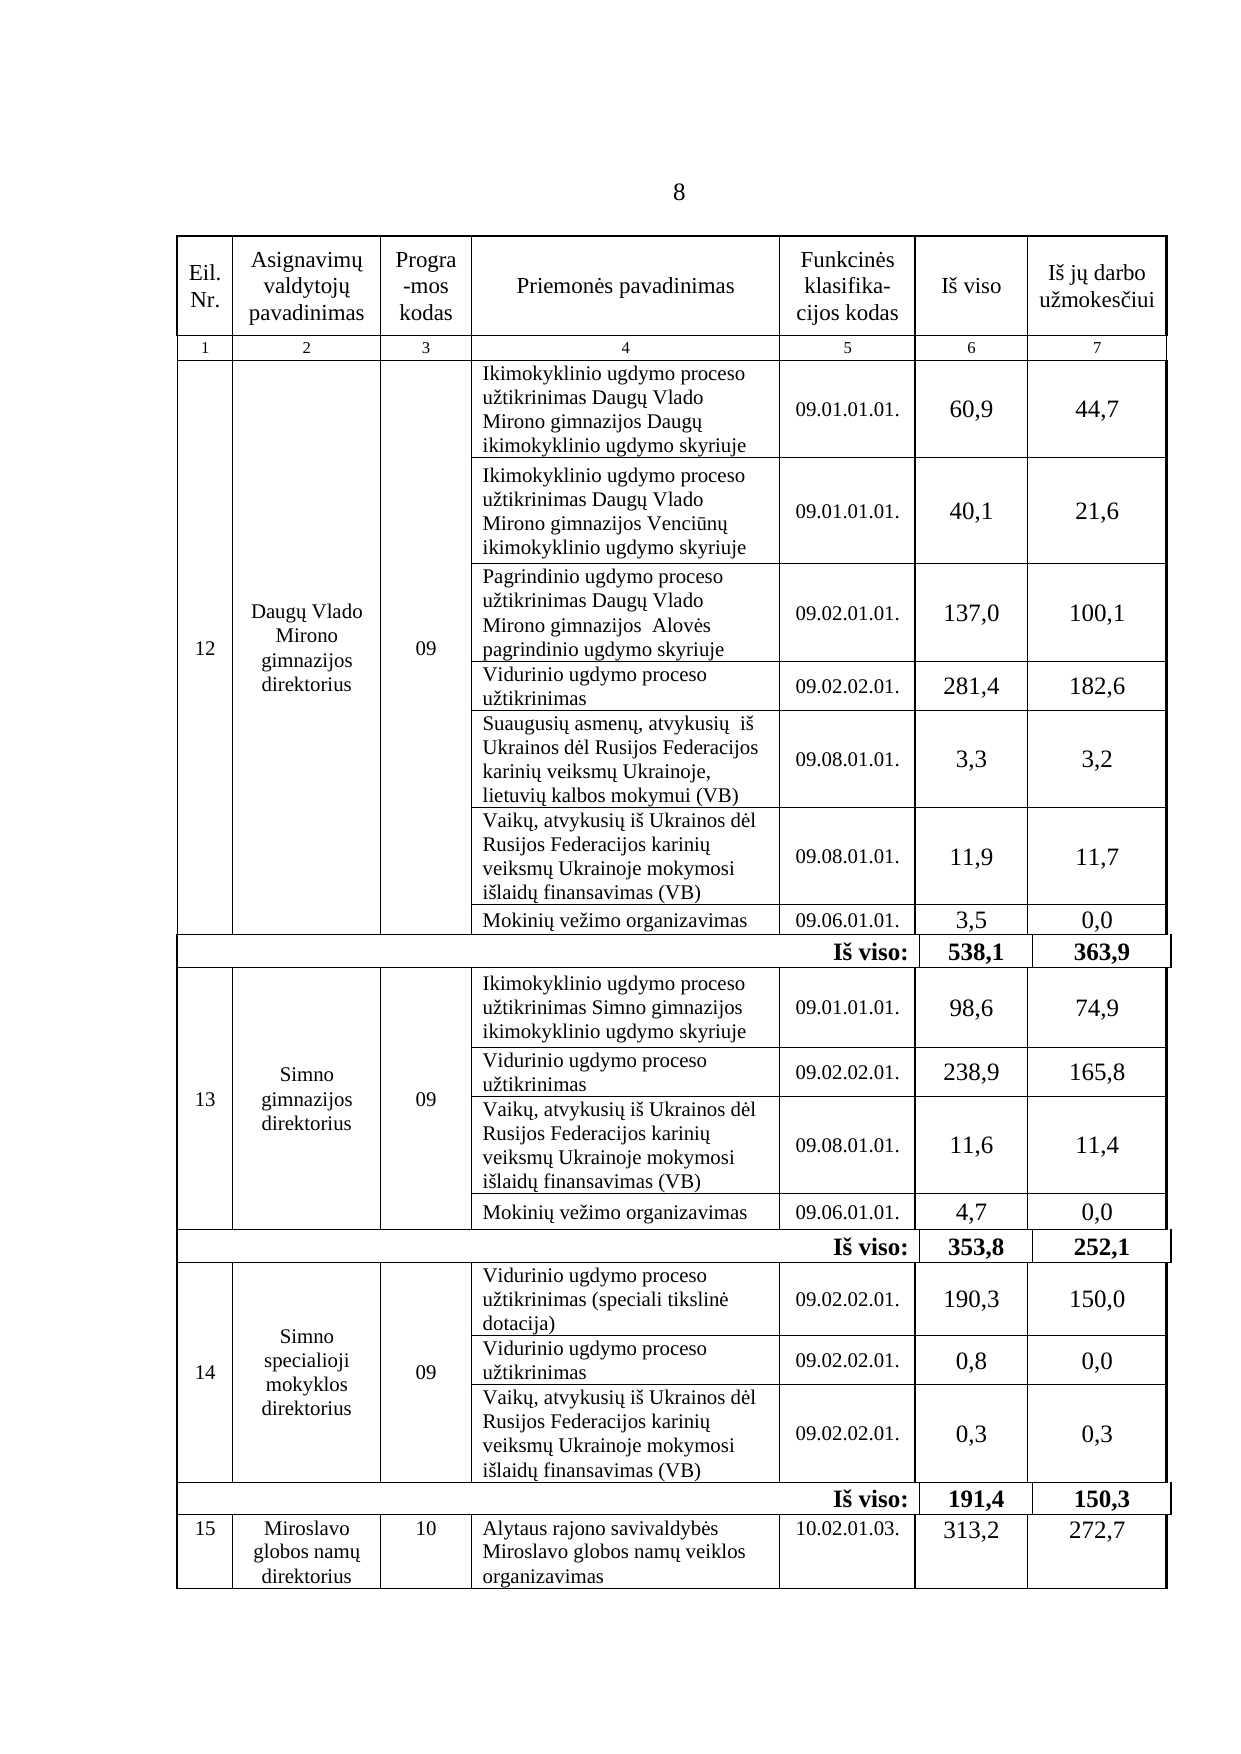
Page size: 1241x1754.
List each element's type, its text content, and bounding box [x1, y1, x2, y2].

table_cell Ikimokyklinio ugdymo proceso užtikrinimas Daugų Vlado Mirono gimnazijos Venciūnų ikimokyklinio ugdymo skyriuje [472, 458, 779, 563]
table_cell 09.06.01.01. [780, 1194, 914, 1229]
table_cell 353,8 [920, 1230, 1032, 1262]
table_cell [1194, 710, 1199, 807]
table_cell [1172, 934, 1199, 967]
table_cell [1194, 563, 1199, 661]
table_cell 3,3 [916, 711, 1027, 807]
table_cell [1168, 710, 1194, 807]
table_cell 137,0 [916, 564, 1027, 661]
table_cell [1194, 1096, 1199, 1193]
table_cell [1168, 1335, 1194, 1384]
table_cell Vidurinio ugdymo proceso užtikrinimas (speciali tikslinė dotacija) [472, 1263, 779, 1335]
table_cell [1194, 967, 1199, 1047]
table_cell Vidurinio ugdymo proceso užtikrinimas [472, 1336, 779, 1384]
table_cell 5 [780, 336, 914, 360]
table_cell 09.08.01.01. [780, 808, 914, 904]
table_cell Simno gimnazijos direktorius [233, 968, 380, 1229]
table_cell 09.02.02.01. [780, 1385, 914, 1482]
table_cell 09.02.01.01. [780, 564, 914, 661]
table_cell Vidurinio ugdymo proceso užtikrinimas [472, 1048, 779, 1096]
table_cell 09.02.02.01. [780, 1263, 914, 1335]
table_cell 15 [178, 1515, 232, 1588]
table_cell 09.01.01.01. [780, 968, 914, 1047]
table_cell 10 [381, 1515, 471, 1588]
table_cell [1194, 1047, 1199, 1096]
table_cell 3,5 [916, 905, 1027, 934]
table_cell 272,7 [1028, 1515, 1165, 1588]
table_cell 150,0 [1028, 1263, 1165, 1335]
table_cell 0,8 [916, 1336, 1027, 1384]
table_cell 44,7 [1028, 361, 1165, 457]
table_cell 11,7 [1028, 808, 1165, 904]
table_cell Pagrindinio ugdymo proceso užtikrinimas Daugų Vlado Mirono gimnazijos Alovės pagrindinio ugdymo skyriuje [472, 564, 779, 661]
table_header Iš jų darbo užmokesčiui [1028, 237, 1165, 335]
table_cell [1167, 335, 1194, 360]
table_cell Mokinių vežimo organizavimas [472, 905, 779, 934]
table_cell [1194, 275, 1199, 335]
table_cell 13 [178, 968, 232, 1229]
table_cell 09.02.02.01. [780, 1336, 914, 1384]
table_header Priemonės pavadinimas [472, 237, 779, 335]
table_header [1171, 235, 1194, 275]
table_cell Alytaus rajono savivaldybės Miroslavo globos namų veiklos organizavimas [472, 1515, 779, 1588]
table_cell [1194, 335, 1199, 360]
table_cell 09.06.01.01. [780, 905, 914, 934]
table_header Progra-mos kodas [381, 237, 471, 335]
table_cell Iš viso: [178, 935, 919, 967]
table_cell [1168, 1047, 1194, 1096]
table_cell 09.02.02.01. [780, 1048, 914, 1096]
table_cell 21,6 [1028, 458, 1165, 563]
table_cell [1194, 1514, 1199, 1588]
table_cell 3 [381, 336, 471, 360]
table_cell 190,3 [916, 1263, 1027, 1335]
table_cell 09.08.01.01. [780, 711, 914, 807]
table_cell 165,8 [1028, 1048, 1165, 1096]
table_cell [1172, 1482, 1199, 1514]
table_cell 11,9 [916, 808, 1027, 904]
table_cell [1194, 360, 1199, 457]
table_cell Ikimokyklinio ugdymo proceso užtikrinimas Simno gimnazijos ikimokyklinio ugdymo skyriuje [472, 968, 779, 1047]
table_cell 09.01.01.01. [780, 458, 914, 563]
table_header Asignavimų valdytojų pavadinimas [233, 237, 380, 335]
table_cell 238,9 [916, 1048, 1027, 1096]
table_cell 60,9 [916, 361, 1027, 457]
table_cell Vidurinio ugdymo proceso užtikrinimas [472, 662, 779, 710]
table_cell 3,2 [1028, 711, 1165, 807]
table_cell 0,0 [1028, 1336, 1165, 1384]
table_cell [1168, 1514, 1194, 1588]
table_cell Vaikų, atvykusių iš Ukrainos dėl Rusijos Federacijos karinių veiksmų Ukrainoje mokymosi išlaidų finansavimas (VB) [472, 1385, 779, 1482]
table_cell 100,1 [1028, 564, 1165, 661]
table_cell [1168, 457, 1194, 563]
table_cell Daugų Vlado Mirono gimnazijos direktorius [233, 361, 380, 934]
table_cell 2 [233, 336, 380, 360]
table_cell [1194, 807, 1199, 904]
table_cell [1194, 1335, 1199, 1384]
table_cell Simno specialioji mokyklos direktorius [233, 1263, 380, 1482]
table_cell [1194, 457, 1199, 563]
table_cell [1168, 967, 1194, 1047]
table_cell [1168, 1384, 1194, 1482]
table_cell [1168, 1262, 1194, 1335]
table_cell Ikimokyklinio ugdymo proceso užtikrinimas Daugų Vlado Mirono gimnazijos Daugų ikimokyklinio ugdymo skyriuje [472, 361, 779, 457]
table_cell 14 [178, 1263, 232, 1482]
table_cell 1 [178, 336, 232, 360]
table_cell Vaikų, atvykusių iš Ukrainos dėl Rusijos Federacijos karinių veiksmų Ukrainoje mokymosi išlaidų finansavimas (VB) [472, 808, 779, 904]
table_cell 150,3 [1033, 1482, 1170, 1514]
table_cell Mokinių vežimo organizavimas [472, 1194, 779, 1229]
table_header Eil. Nr. [178, 237, 232, 335]
table_cell 11,6 [916, 1097, 1027, 1193]
table_cell 0,0 [1028, 1194, 1165, 1229]
table_cell [1168, 1193, 1194, 1229]
table_cell 09 [381, 968, 471, 1229]
table_cell 10.02.01.03. [780, 1515, 914, 1588]
table_cell 11,4 [1028, 1097, 1165, 1193]
table_cell 74,9 [1028, 968, 1165, 1047]
table_cell 4 [472, 336, 779, 360]
table_cell [1194, 661, 1199, 710]
table_cell Miroslavo globos namų direktorius [233, 1515, 380, 1588]
table_cell 0,0 [1028, 905, 1165, 934]
table_cell 09.08.01.01. [780, 1097, 914, 1193]
table_cell [1168, 1096, 1194, 1193]
table_cell 40,1 [916, 458, 1027, 563]
table_cell [1168, 563, 1194, 661]
table_cell 09 [381, 1263, 471, 1482]
table_cell 0,3 [1028, 1385, 1165, 1482]
table_cell 191,4 [920, 1483, 1032, 1514]
table_cell 09.01.01.01. [780, 361, 914, 457]
table_cell 538,1 [920, 935, 1032, 967]
table_cell [1172, 1229, 1199, 1262]
table_cell 281,4 [916, 662, 1027, 710]
table_cell 363,9 [1033, 934, 1170, 967]
table_cell Suaugusių asmenų, atvykusių iš Ukrainos dėl Rusijos Federacijos karinių veiksmų Ukrainoje, lietuvių kalbos mokymui (VB) [472, 711, 779, 807]
table_cell 313,2 [916, 1515, 1027, 1588]
table_cell 252,1 [1033, 1229, 1170, 1262]
table_header Funkcinės klasifika-cijos kodas [780, 237, 914, 335]
table_header Iš viso [916, 237, 1027, 335]
table_cell 98,6 [916, 968, 1027, 1047]
table_cell [1168, 661, 1194, 710]
table_cell [1194, 1262, 1199, 1335]
table_cell Vaikų, atvykusių iš Ukrainos dėl Rusijos Federacijos karinių veiksmų Ukrainoje mokymosi išlaidų finansavimas (VB) [472, 1097, 779, 1193]
table_cell [1194, 904, 1199, 934]
table_cell 4,7 [916, 1194, 1027, 1229]
table_cell 6 [916, 336, 1027, 360]
table_cell [1168, 360, 1194, 457]
table_cell Iš viso: [178, 1483, 919, 1514]
table_cell [1168, 904, 1194, 934]
table_cell 0,3 [916, 1385, 1027, 1482]
table_cell 7 [1028, 336, 1166, 360]
table_cell 12 [178, 361, 232, 934]
table_cell 09.02.02.01. [780, 662, 914, 710]
table_cell [1168, 275, 1194, 335]
table_header [1194, 235, 1199, 275]
table_cell 09 [381, 361, 471, 934]
table_cell 182,6 [1028, 662, 1165, 710]
table_cell [1194, 1193, 1199, 1229]
table_cell [1194, 1384, 1199, 1482]
table_cell Iš viso: [178, 1230, 919, 1262]
table_cell [1168, 807, 1194, 904]
